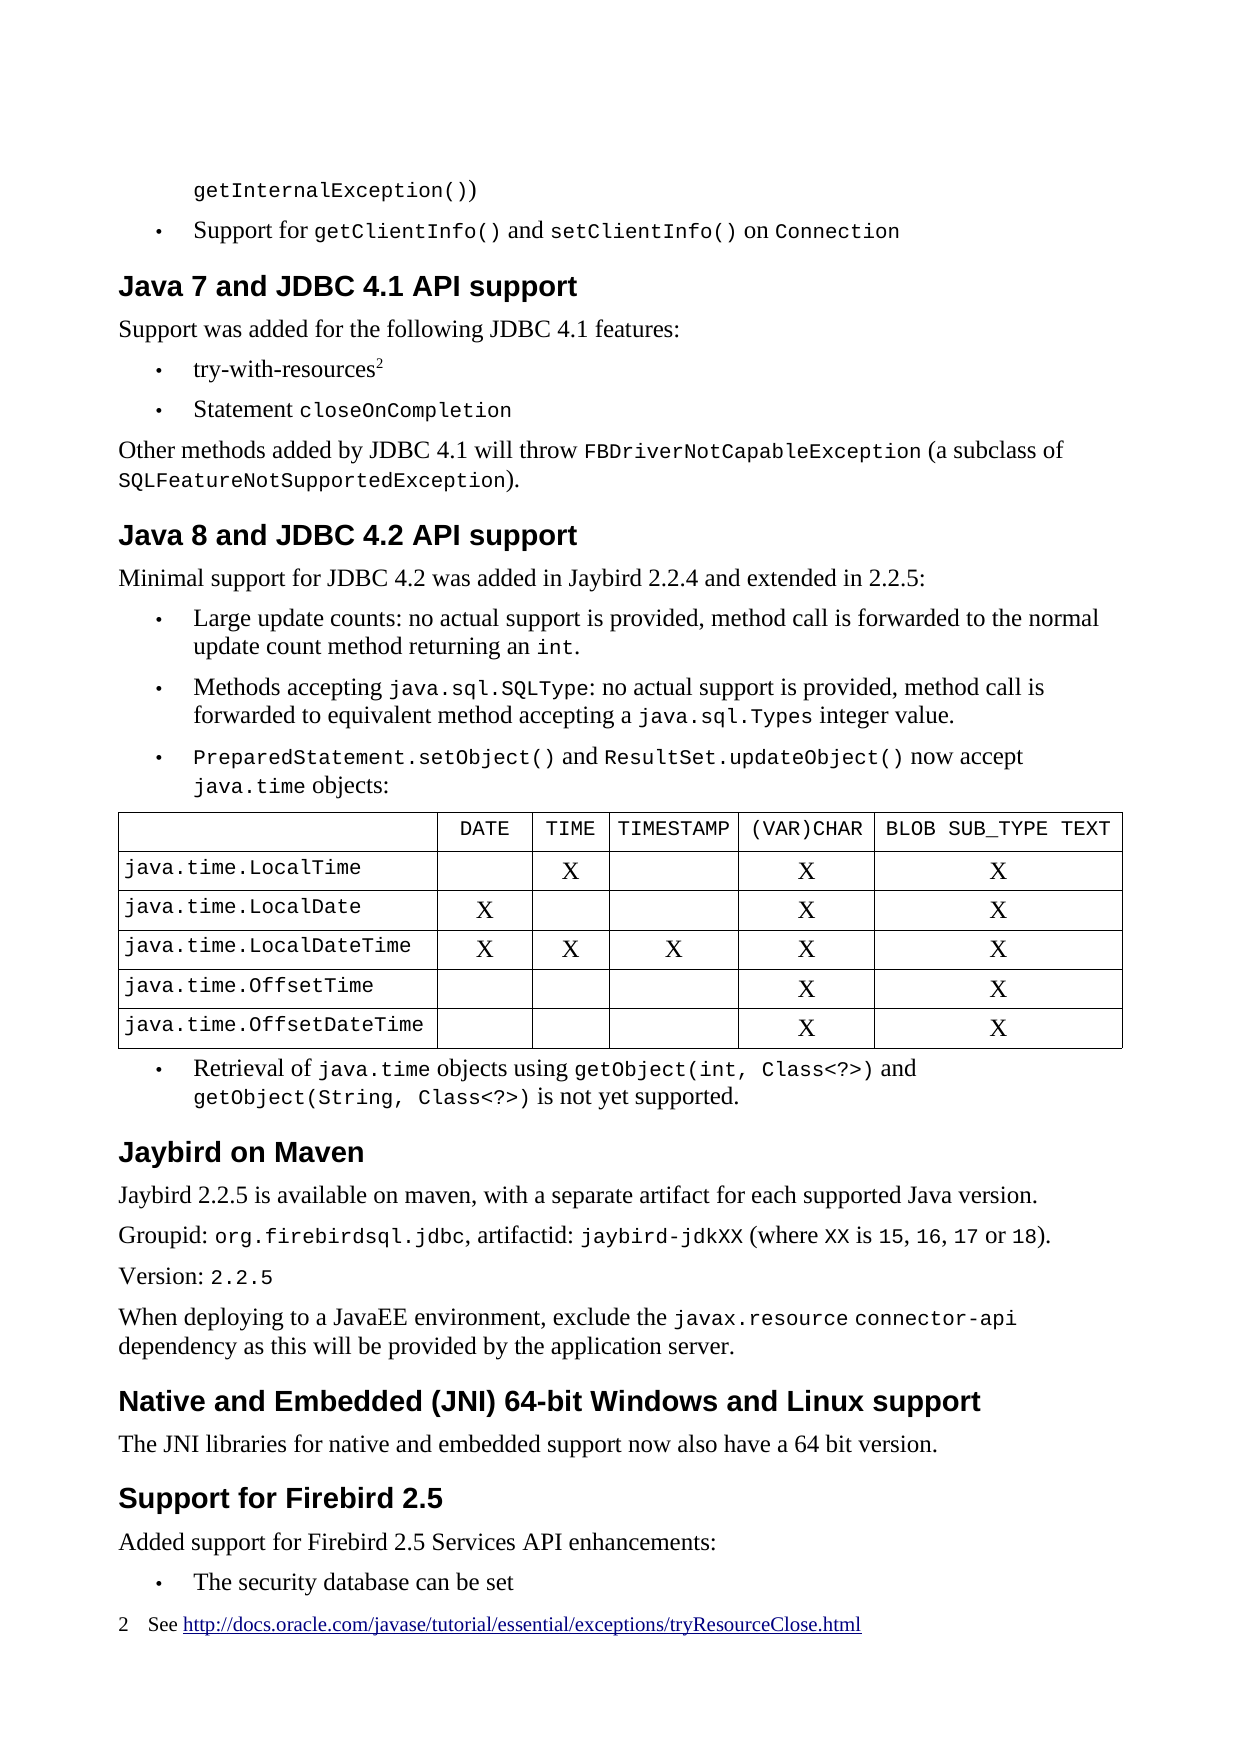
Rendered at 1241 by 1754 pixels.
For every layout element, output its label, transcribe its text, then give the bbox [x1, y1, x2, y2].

text Version: 2.2.5 [118, 1262, 1122, 1291]
table_cell java.time.LocalTime [119, 852, 437, 890]
table_cell java.time.OffsetDateTime [119, 1009, 437, 1048]
table_cell X [533, 931, 609, 969]
subtitle Java 7 and JDBC 4.1 API support [118, 270, 1122, 303]
text Added support for Firebird 2.5 Services API enhancements: [118, 1528, 1122, 1555]
text Other methods added by JDBC 4.1 will throw FBDriverNotCapableException (a subclass of SQLFeatureNotSupportedException). [118, 437, 1122, 494]
table_cell java.time.LocalDateTime [119, 931, 437, 969]
table_cell X [739, 891, 874, 930]
list Support for getClientInfo() and setClientInfo() on Connection [156, 216, 1122, 245]
subtitle Jaybird on Maven [118, 1136, 1122, 1168]
table_cell java.time.LocalDate [119, 891, 437, 930]
table_cell X [875, 891, 1122, 930]
table_cell X [739, 931, 874, 969]
list getInternalException()) [156, 175, 1122, 204]
table_cell [533, 1009, 609, 1048]
text Jaybird 2.2.5 is available on maven, with a separate artifact for each supported Java version. [118, 1181, 1122, 1209]
table_cell X [739, 970, 874, 1008]
table_cell X [875, 970, 1122, 1008]
table_cell [438, 852, 532, 890]
list Statement closeOnCompletion [156, 396, 1122, 424]
table_cell [610, 891, 738, 930]
table_cell X [875, 852, 1122, 890]
table_header DATE [438, 813, 532, 851]
table_cell [533, 970, 609, 1008]
table_cell X [610, 931, 738, 969]
text Groupid: org.firebirdsql.jdbc, artifactid: jaybird-jdkXX (where XX is 15, 16, 17 or 18). [118, 1221, 1122, 1250]
table_cell X [739, 852, 874, 890]
table_cell X [875, 1009, 1122, 1048]
table_cell java.time.OffsetTime [119, 970, 437, 1008]
list PreparedStatement.setObject() and ResultSet.updateObject() now accept java.time objects: [156, 742, 1122, 799]
table_cell [533, 891, 609, 930]
table_cell X [533, 852, 609, 890]
table_cell [610, 1009, 738, 1048]
table_cell X [438, 891, 532, 930]
list The security database can be set [156, 1568, 1122, 1596]
subtitle Support for Firebird 2.5 [118, 1482, 1122, 1515]
table_header TIMESTAMP [610, 813, 738, 851]
table_header [119, 813, 437, 851]
subtitle Native and Embedded (JNI) 64-bit Windows and Linux support [118, 1384, 1122, 1417]
text Minimal support for JDBC 4.2 was added in Jaybird 2.2.4 and extended in 2.2.5: [118, 564, 1122, 592]
list Methods accepting java.sql.SQLType: no actual support is provided, method call is forwarded to equivalent method accepting a java.sql.Types integer value. [156, 673, 1122, 730]
table_cell [438, 970, 532, 1008]
table_header BLOB SUB_TYPE TEXT [875, 813, 1122, 851]
list try-with-resources [156, 355, 1122, 383]
list Retrieval of java.time objects using getObject(int, Class<?>) and getObject(String, Class<?>) is not yet supported. [156, 1054, 1122, 1111]
table_cell [610, 970, 738, 1008]
text The JNI libraries for native and embedded support now also have a 64 bit version. [118, 1430, 1122, 1457]
table_header (VAR)CHAR [739, 813, 874, 851]
table_cell X [739, 1009, 874, 1048]
table_header TIME [533, 813, 609, 851]
list See http://docs.oracle.com/javase/tutorial/essential/exceptions/tryResourceClose.html [118, 1613, 1122, 1636]
table_cell [438, 1009, 532, 1048]
text When deploying to a JavaEE environment, exclude the javax.resource connector-api dependency as this will be provided by the application server. [118, 1303, 1122, 1359]
text Support was added for the following JDBC 4.1 features: [118, 315, 1122, 343]
subtitle Java 8 and JDBC 4.2 API support [118, 519, 1122, 551]
table_cell [610, 852, 738, 890]
list Large update counts: no actual support is provided, method call is forwarded to the normal update count method returning an int. [156, 604, 1122, 660]
table_cell X [438, 931, 532, 969]
table_cell X [875, 931, 1122, 969]
